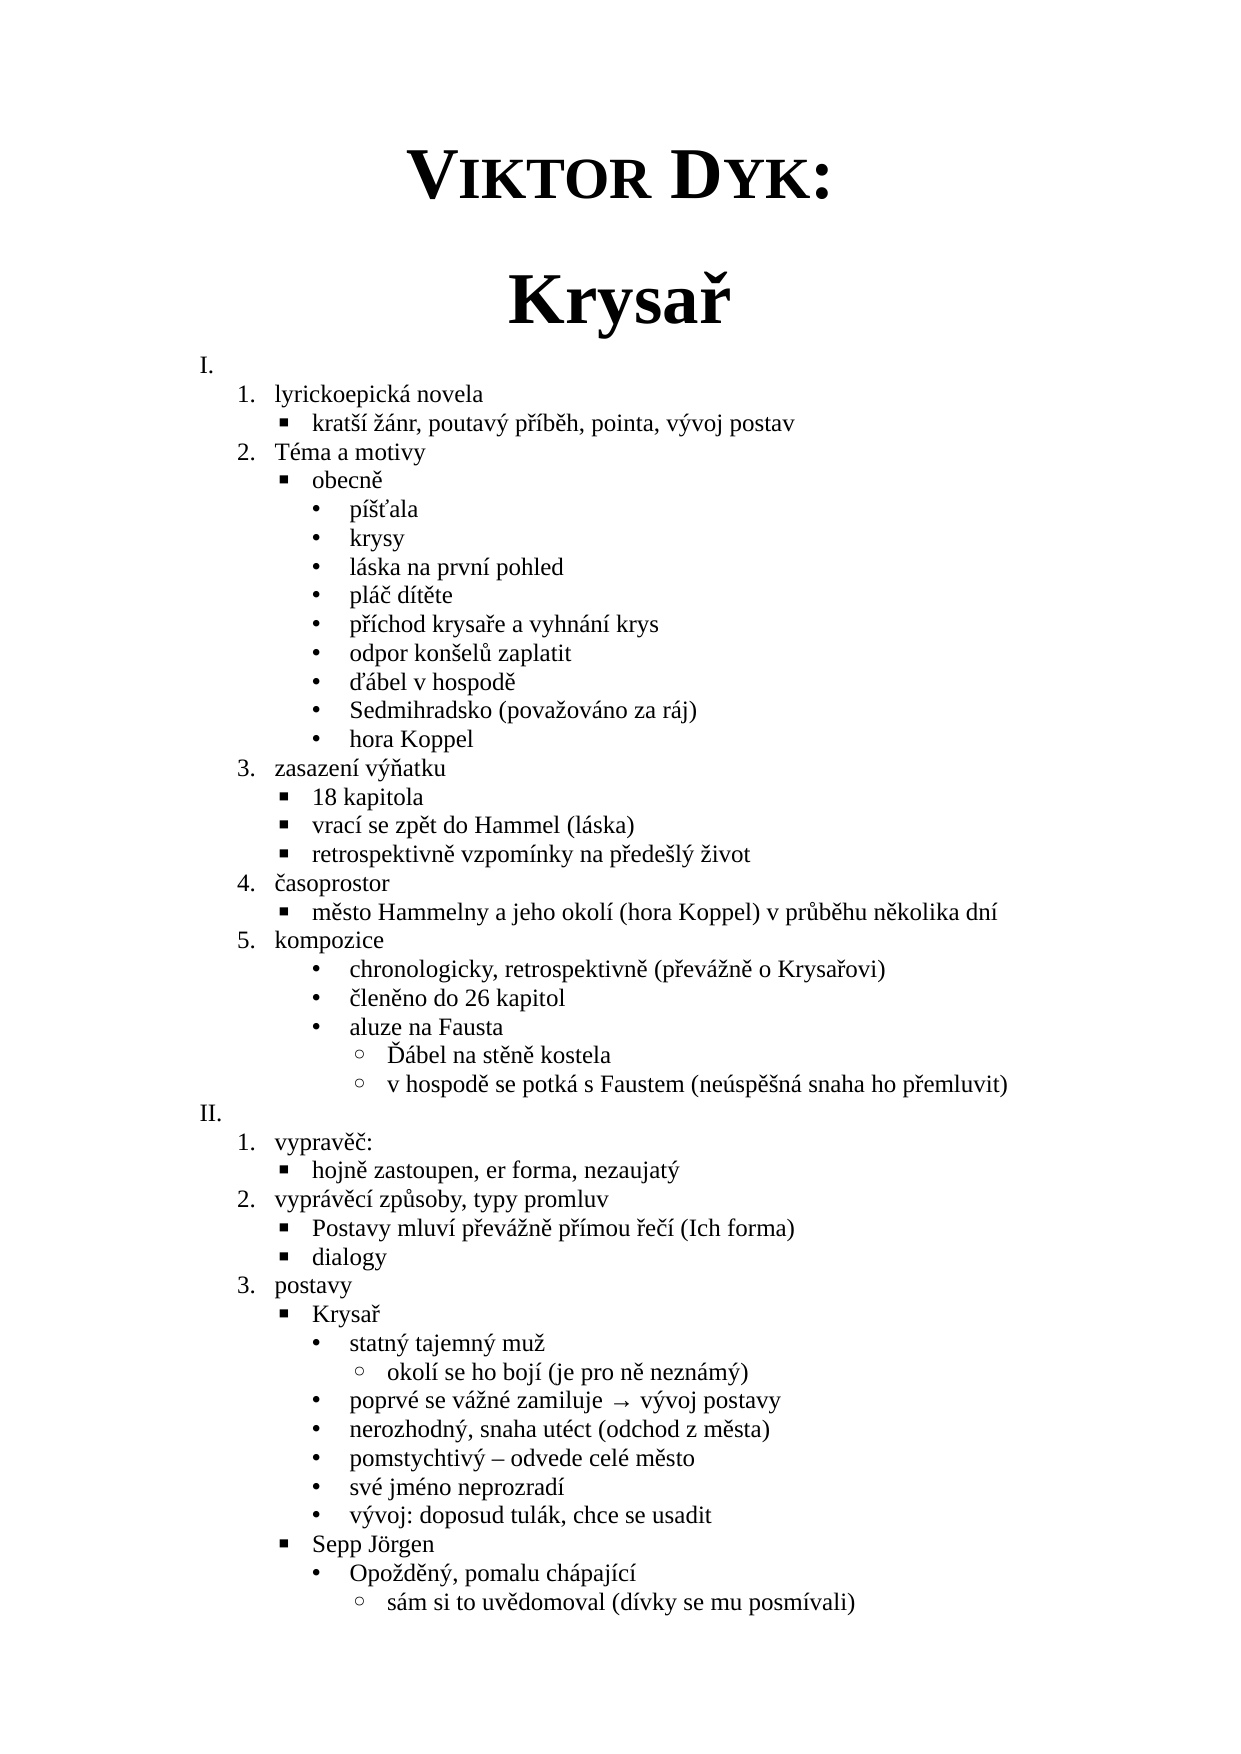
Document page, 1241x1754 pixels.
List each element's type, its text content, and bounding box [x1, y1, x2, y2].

list Postavy mluví převážně přímou řečí (Ich forma) [274, 1213, 1122, 1242]
list chronologicky, retrospektivně (převážně o Krysařovi) [312, 954, 1122, 983]
list píšťala [312, 494, 1122, 523]
list vyprávěcí způsoby, typy promluv [237, 1184, 1122, 1213]
list příchod krysaře a vyhnání krys [312, 609, 1122, 638]
list láska na první pohled [312, 552, 1122, 581]
list odpor konšelů zaplatit [312, 638, 1122, 667]
list postavy [237, 1271, 1122, 1299]
list Sedmihradsko (považováno za ráj) [312, 696, 1122, 724]
list vrací se zpět do Hammel (láska) [274, 811, 1122, 839]
list časoprostor [237, 868, 1122, 897]
list sám si to uvědomoval (dívky se mu posmívali) [349, 1587, 1122, 1616]
list krysy [312, 523, 1122, 552]
list město Hammelny a jeho okolí (hora Koppel) v průběhu několika dní [274, 897, 1122, 926]
list vývoj: doposud tulák, chce se usadit [312, 1501, 1122, 1529]
list aluze na Fausta [312, 1012, 1122, 1041]
list okolí se ho bojí (je pro ně neznámý) [349, 1357, 1122, 1386]
list lyrickoepická novela [237, 379, 1122, 408]
list dialogy [274, 1242, 1122, 1271]
list pláč dítěte [312, 581, 1122, 609]
list členěno do 26 kapitol [312, 983, 1122, 1012]
list Téma a motivy [237, 437, 1122, 466]
list hojně zastoupen, er forma, nezaujatý [274, 1156, 1122, 1184]
list obecně [274, 466, 1122, 494]
list v hospodě se potká s Faustem (neúspěšná snaha ho přemluvit) [349, 1069, 1122, 1098]
list hora Koppel [312, 724, 1122, 753]
list Krysař [274, 1299, 1122, 1328]
list Sepp Jörgen [274, 1529, 1122, 1558]
list zasazení výňatku [237, 753, 1122, 782]
text Viktor Dyk: [118, 130, 1122, 214]
list pomstychtivý – odvede celé město [312, 1443, 1122, 1472]
list vypravěč: [237, 1127, 1122, 1156]
text Krysař [118, 255, 1122, 339]
list kratší žánr, poutavý příběh, pointa, vývoj postav [274, 408, 1122, 437]
list statný tajemný muž [312, 1328, 1122, 1357]
list své jméno neprozradí [312, 1472, 1122, 1501]
list Opožděný, pomalu chápající [312, 1558, 1122, 1587]
list poprvé se vážné zamiluje → vývoj postavy [312, 1386, 1122, 1414]
list 18 kapitola [274, 782, 1122, 811]
list kompozice [237, 926, 1122, 954]
list ďábel v hospodě [312, 667, 1122, 696]
list nerozhodný, snaha utéct (odchod z města) [312, 1414, 1122, 1443]
list Ďábel na stěně kostela [349, 1041, 1122, 1069]
list retrospektivně vzpomínky na předešlý život [274, 839, 1122, 868]
